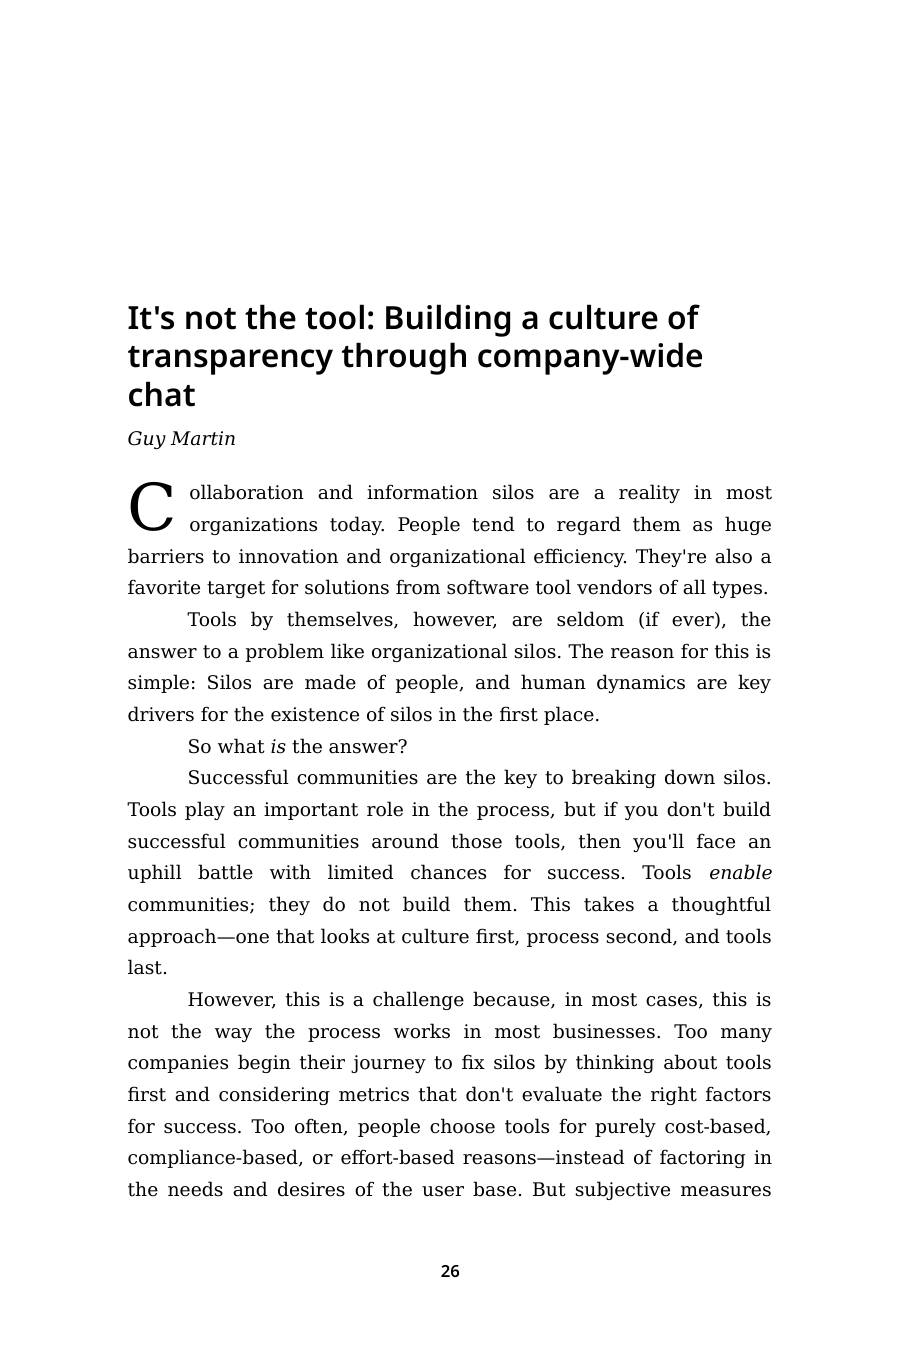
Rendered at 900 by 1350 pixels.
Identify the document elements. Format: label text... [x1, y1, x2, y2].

text Guy Martin [127, 428, 772, 450]
text So what is the answer? [127, 736, 772, 758]
text Successful communities are the key to breaking down silos. Tools play an important role in the process, but if you don't build successful communities around those tools, then you'll face an uphill battle with limited chances for success. Tools enable communities; they do not build them. This takes a thoughtful approach—one that looks at culture first, process second, and tools last. [127, 767, 772, 979]
subtitle It's not the tool: Building a culture of transparency through company-wide chat [127, 298, 772, 416]
text However, this is a challenge because, in most cases, this is not the way the process works in most businesses. Too many companies begin their journey to fix silos by thinking about tools first and considering metrics that don't evaluate the right factors for success. Too often, people choose tools for purely cost-based, compliance-based, or effort-based reasons—instead of factoring in the needs and desires of the user base. But subjective measures [127, 989, 772, 1201]
text Collaboration and information silos are a reality in most organizations today. People tend to regard them as huge barriers to innovation and organizational efficiency. They're also a favorite target for solutions from software tool vendors of all types. [127, 482, 772, 599]
text Tools by themselves, however, are seldom (if ever), the answer to a problem like organizational silos. The reason for this is simple: Silos are made of people, and human dynamics are key drivers for the existence of silos in the first place. [127, 609, 772, 726]
